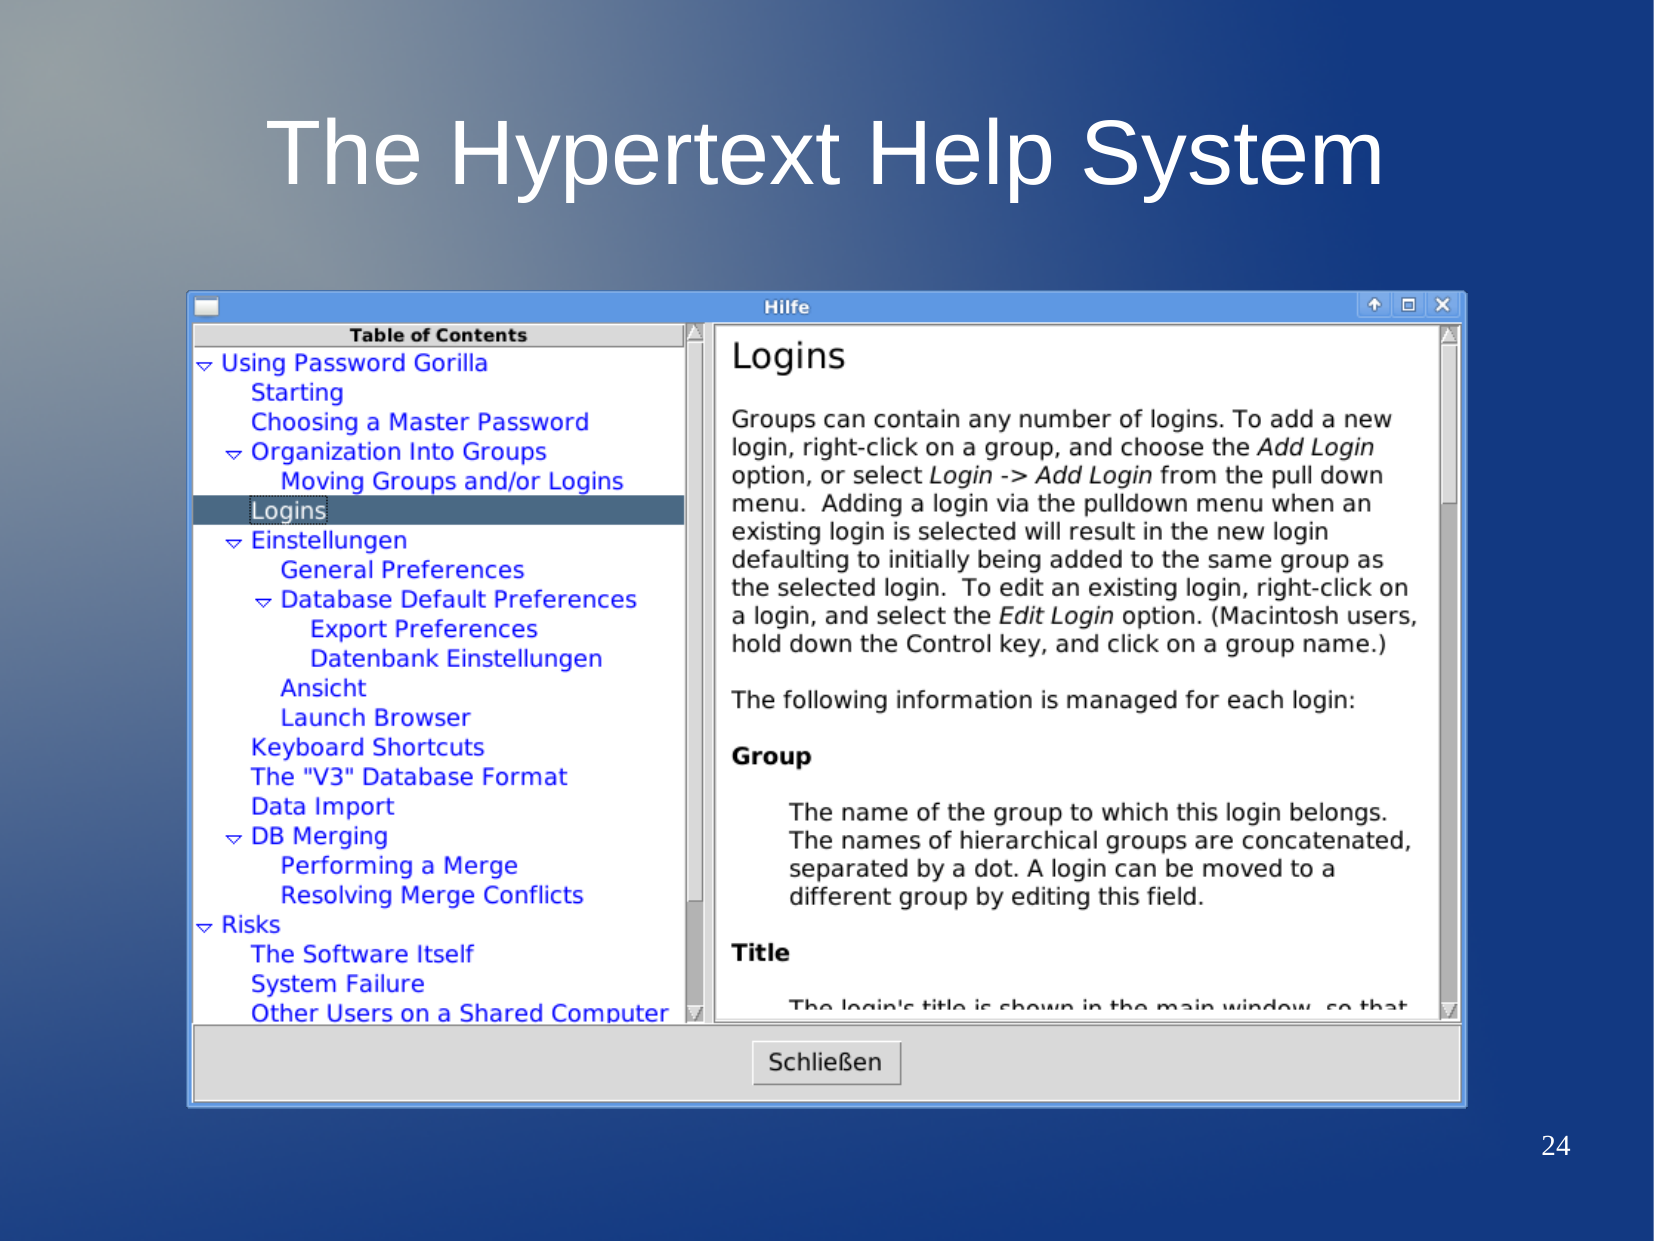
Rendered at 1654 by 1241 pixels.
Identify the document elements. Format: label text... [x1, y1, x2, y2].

title The Hypertext Help System [82, 49, 1571, 257]
picture [0, 0, 1654, 1241]
